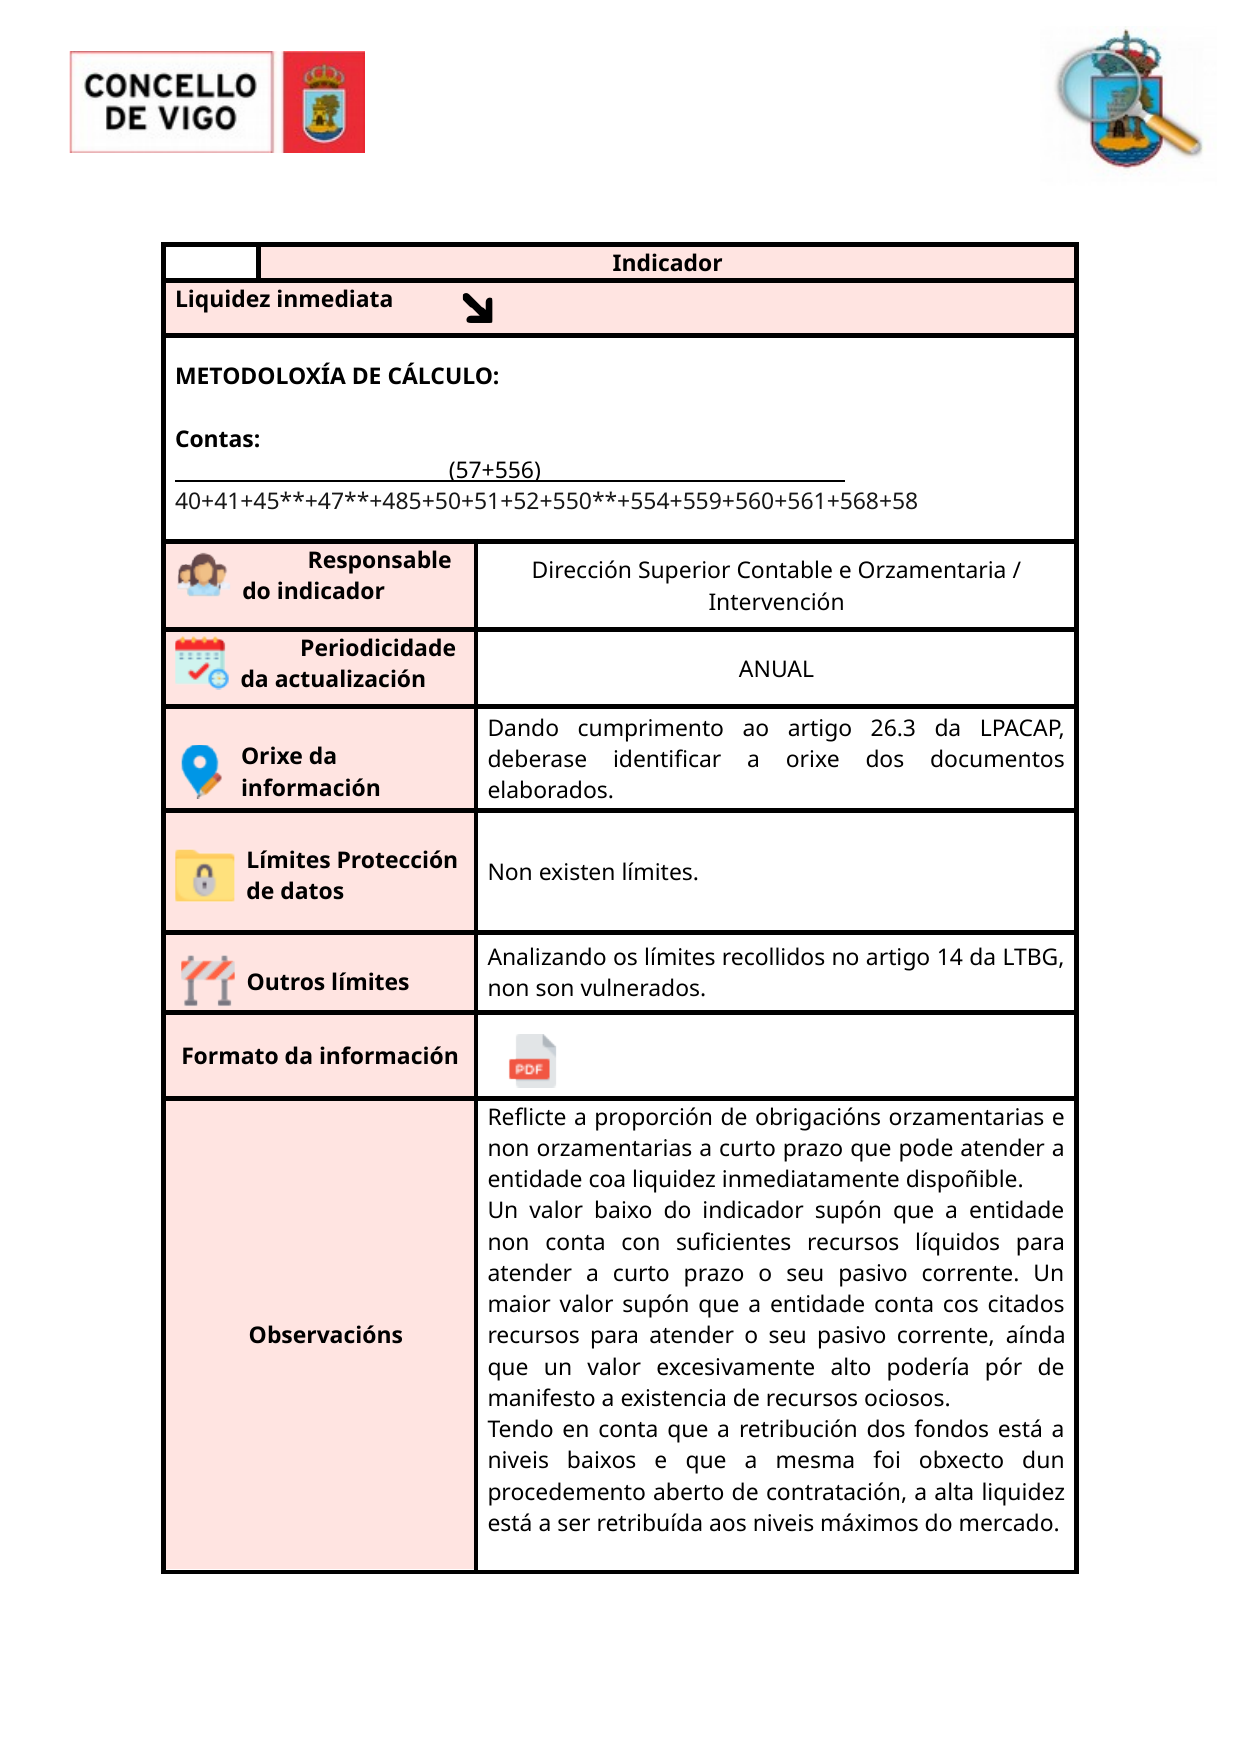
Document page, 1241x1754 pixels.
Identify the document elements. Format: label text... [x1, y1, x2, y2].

picture [181, 955, 235, 1008]
picture [462, 293, 493, 323]
table_cell Non existen límites. [478, 813, 1074, 930]
table_cell Analizando os límites recollidos no artigo 14 da LTBG, non son vulnerados. [478, 935, 1074, 1010]
picture [175, 846, 235, 906]
picture [175, 636, 229, 690]
table_cell Límites Protección de datos [166, 813, 474, 930]
table_cell Dirección Superior Contable e Orzamentaria / Intervención [478, 544, 1074, 627]
table_cell Observacións [166, 1101, 474, 1569]
table_header [166, 247, 256, 278]
picture [1040, 26, 1218, 186]
picture [177, 548, 231, 602]
table_cell Reflicte a proporción de obrigacións orzamentarias e non orzamentarias a curto prazo que pode atender a entidade coa liquidez inmediatamente dispoñible. Un valor baixo do indicador supón que a entidade non conta con suficientes recursos líquidos para atender a curto prazo o seu pasivo corrente. Un maior valor supón que a entidade conta cos citados recursos para atender o seu pasivo corrente, aínda que un valor excesivamente alto podería pór de manifesto a existencia de recursos ociosos. Tendo en conta que a retribución dos fondos está a niveis baixos e que a mesma foi obxecto dun procedemento aberto de contratación, a alta liquidez está a ser retribuída aos niveis máximos do mercado. [478, 1101, 1074, 1569]
table_cell Dando cumprimento ao artigo 26.3 da LPACAP, deberase identificar a orixe dos documentos elaborados. [478, 709, 1074, 808]
picture [69, 51, 365, 153]
picture [193, 756, 207, 768]
picture [506, 1034, 560, 1088]
table_cell Responsable do indicador [166, 544, 474, 627]
table_cell Periodicidade da actualización [166, 632, 474, 704]
picture [175, 745, 229, 799]
table_cell [478, 1015, 1074, 1096]
table_cell Formato da información [166, 1015, 474, 1096]
table_header Indicador [261, 247, 1074, 278]
table_cell Outros límites [166, 935, 474, 1010]
table_cell Orixe da información [166, 709, 474, 808]
table_cell METODOLOXÍA DE CÁLCULO: Contas: (57+556) 40+41+45**+47**+485+50+51+52+550**+554+559+560+561+568+58 [166, 338, 1074, 539]
table_cell Liquidez inmediata [166, 283, 1074, 333]
table_cell ANUAL [478, 632, 1074, 704]
